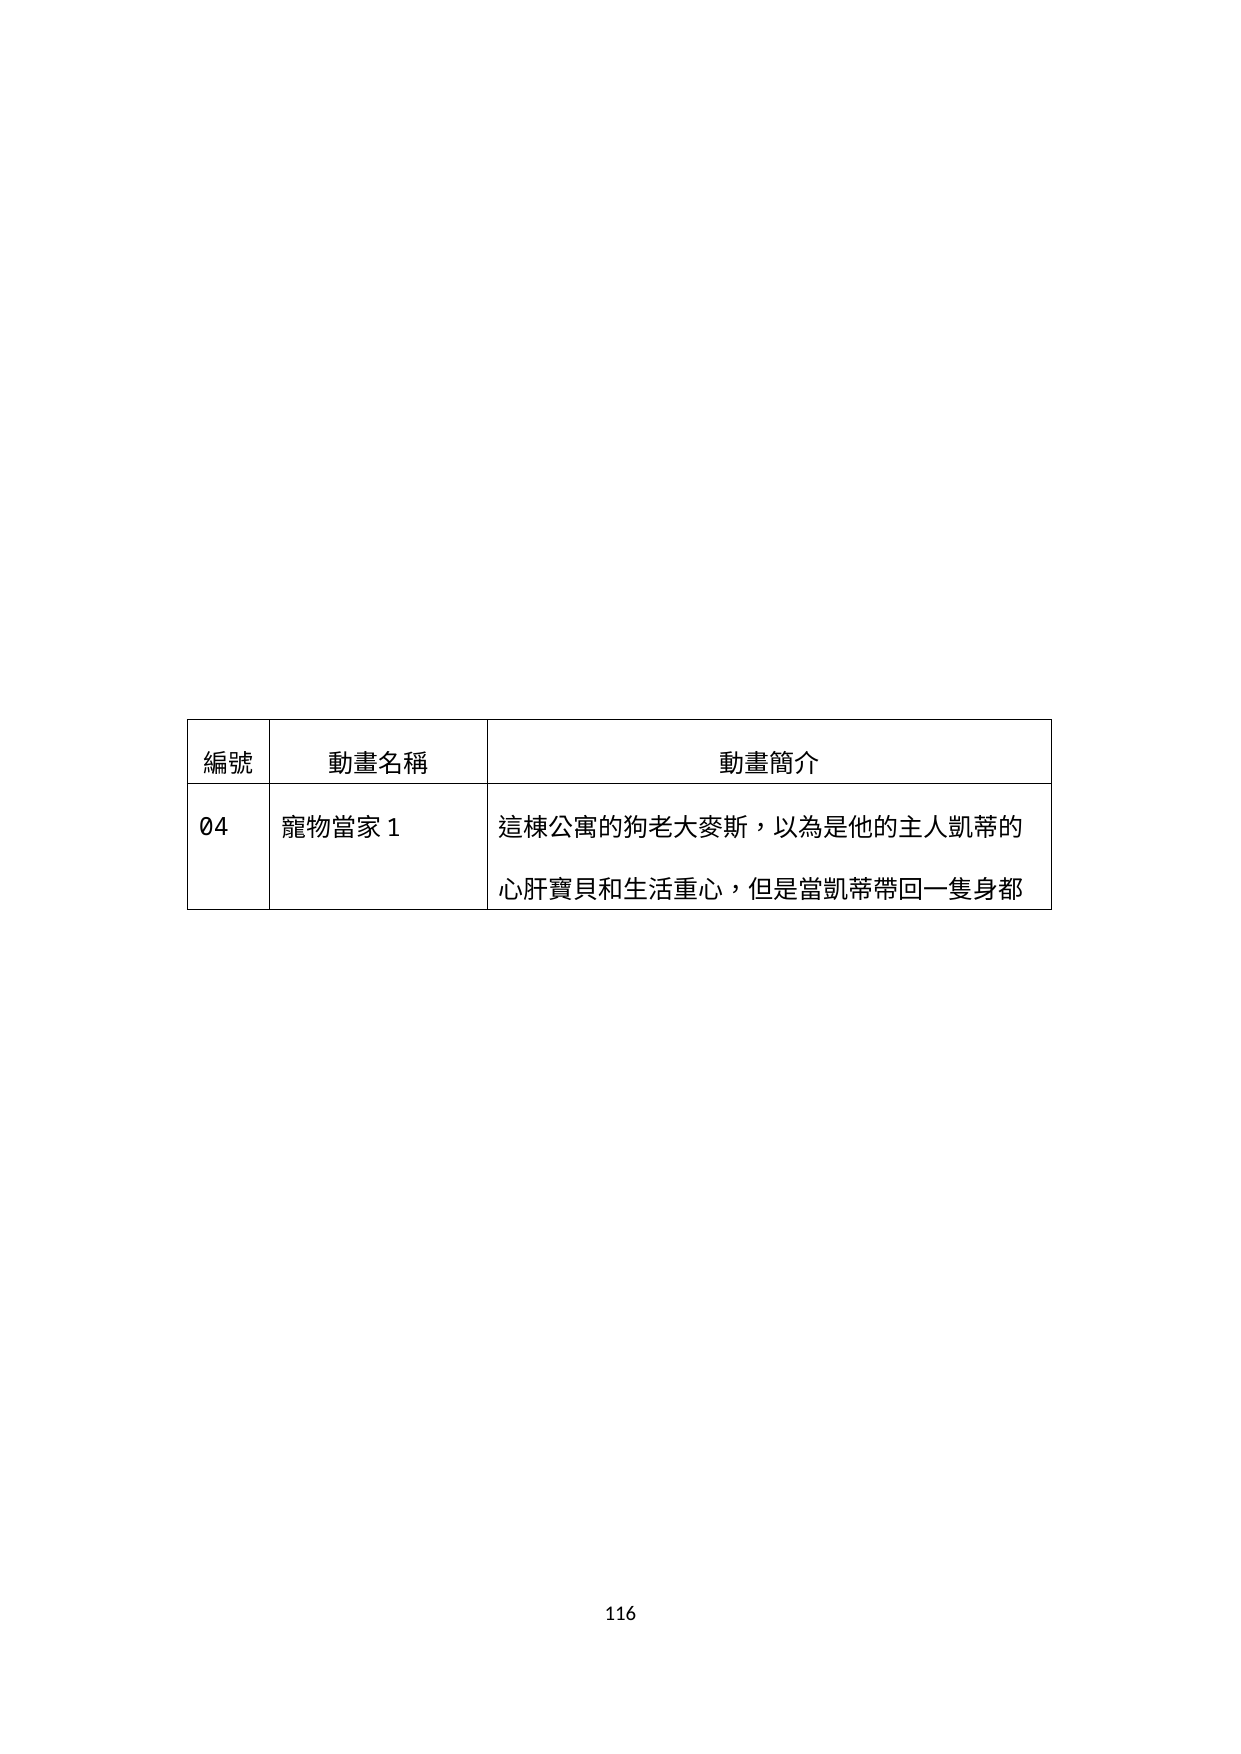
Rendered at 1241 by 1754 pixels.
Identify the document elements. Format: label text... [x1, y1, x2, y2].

table_header 編號 [188, 720, 269, 783]
table_cell 04 [188, 784, 269, 909]
table_header 動畫簡介 [488, 720, 1051, 783]
table_cell 寵物當家1 [270, 784, 487, 909]
table_cell 這棟公寓的狗老大麥斯，以為是他的主人凱蒂的心肝寶貝和生活重心，但是當凱蒂帶回一隻身都 [488, 784, 1051, 909]
table_header 動畫名稱 [270, 720, 487, 783]
